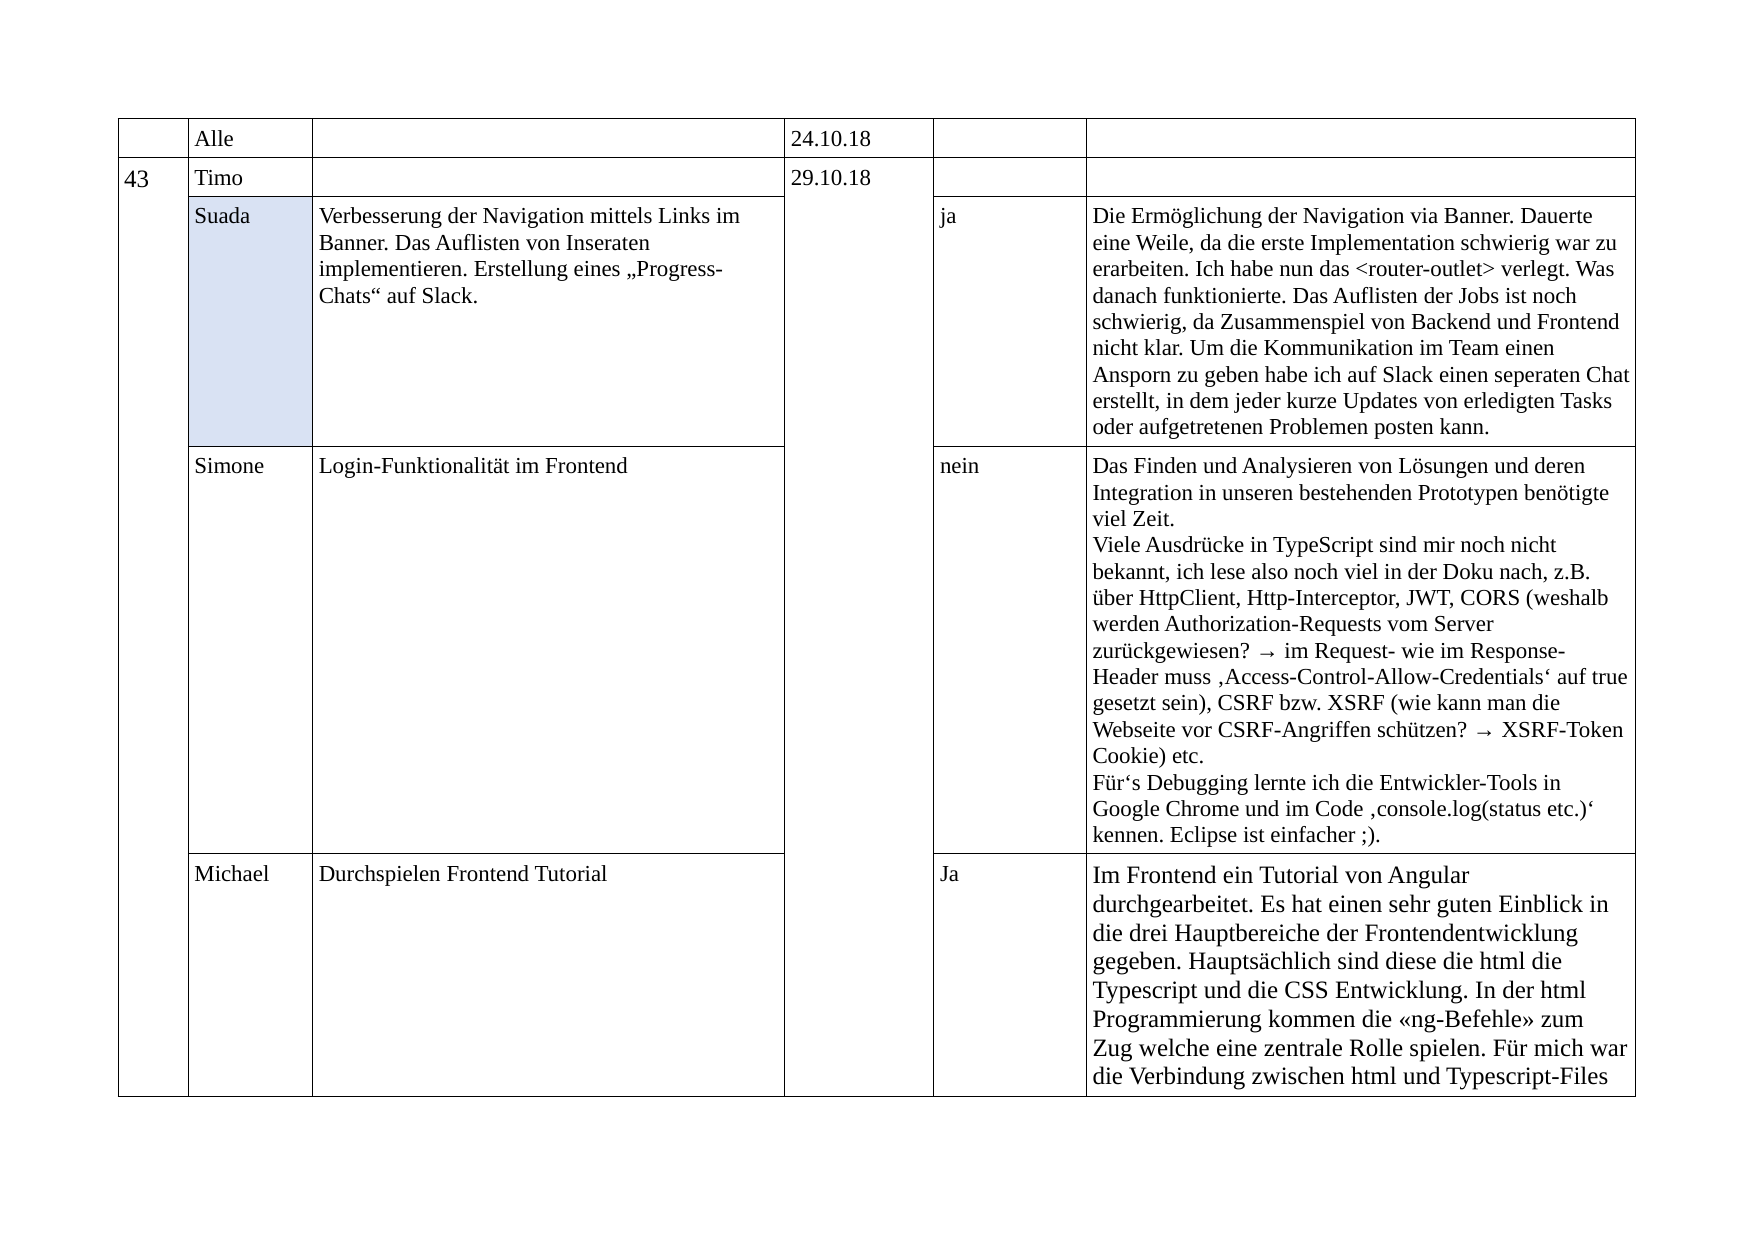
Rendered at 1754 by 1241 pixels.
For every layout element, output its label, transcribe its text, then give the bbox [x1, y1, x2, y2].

table_cell Ja [934, 854, 1086, 1096]
table_cell Durchspielen Frontend Tutorial [313, 854, 784, 1096]
table_cell [313, 119, 784, 157]
table_cell [1087, 158, 1635, 196]
table_cell Login-Funktionalität im Frontend [313, 447, 784, 853]
table_cell Verbesserung der Navigation mittels Links im Banner. Das Auflisten von Inseraten implementieren. Erstellung eines „Progress-Chats“ auf Slack. [313, 197, 784, 446]
table_cell Simone [189, 447, 312, 853]
table_cell ja [934, 197, 1086, 446]
table_cell Michael [189, 854, 312, 1096]
table_cell [934, 119, 1086, 157]
table_cell [1087, 119, 1635, 157]
table_cell 29.10.18 [785, 158, 933, 1096]
table_cell 24.10.18 [785, 119, 933, 157]
table_cell Die Ermöglichung der Navigation via Banner. Dauerte eine Weile, da die erste Implementation schwierig war zu erarbeiten. Ich habe nun das <router-outlet> verlegt. Was danach funktionierte. Das Auflisten der Jobs ist noch schwierig, da Zusammenspiel von Backend und Frontend nicht klar. Um die Kommunikation im Team einen Ansporn zu geben habe ich auf Slack einen seperaten Chat erstellt, in dem jeder kurze Updates von erledigten Tasks oder aufgetretenen Problemen posten kann. [1087, 197, 1635, 446]
table_cell nein [934, 447, 1086, 853]
table_cell 43 [119, 158, 188, 1096]
table_cell Suada [189, 197, 312, 446]
table_cell Timo [189, 158, 312, 196]
table_cell Im Frontend ein Tutorial von Angular durchgearbeitet. Es hat einen sehr guten Einblick in die drei Hauptbereiche der Frontendentwicklung gegeben. Hauptsächlich sind diese die html die Typescript und die CSS Entwicklung. In der html Programmierung kommen die «ng-Befehle» zum Zug welche eine zentrale Rolle spielen. Für mich war die Verbindung zwischen html und Typescript-Files [1087, 854, 1635, 1096]
table_cell [934, 158, 1086, 196]
table_cell Alle [189, 119, 312, 157]
table_cell Das Finden und Analysieren von Lösungen und deren Integration in unseren bestehenden Prototypen benötigte viel Zeit. Viele Ausdrücke in TypeScript sind mir noch nicht bekannt, ich lese also noch viel in der Doku nach, z.B. über HttpClient, Http-Interceptor, JWT, CORS (weshalb werden Authorization-Requests vom Server zurückgewiesen? → im Request- wie im Response-Header muss ‚Access-Control-Allow-Credentials‘ auf true gesetzt sein), CSRF bzw. XSRF (wie kann man die Webseite vor CSRF-Angriffen schützen? → XSRF-Token Cookie) etc. Für‘s Debugging lernte ich die Entwickler-Tools in Google Chrome und im Code ‚console.log(status etc.)‘ kennen. Eclipse ist einfacher ;). [1087, 447, 1635, 853]
table_cell [313, 158, 784, 196]
table_cell [119, 119, 188, 157]
